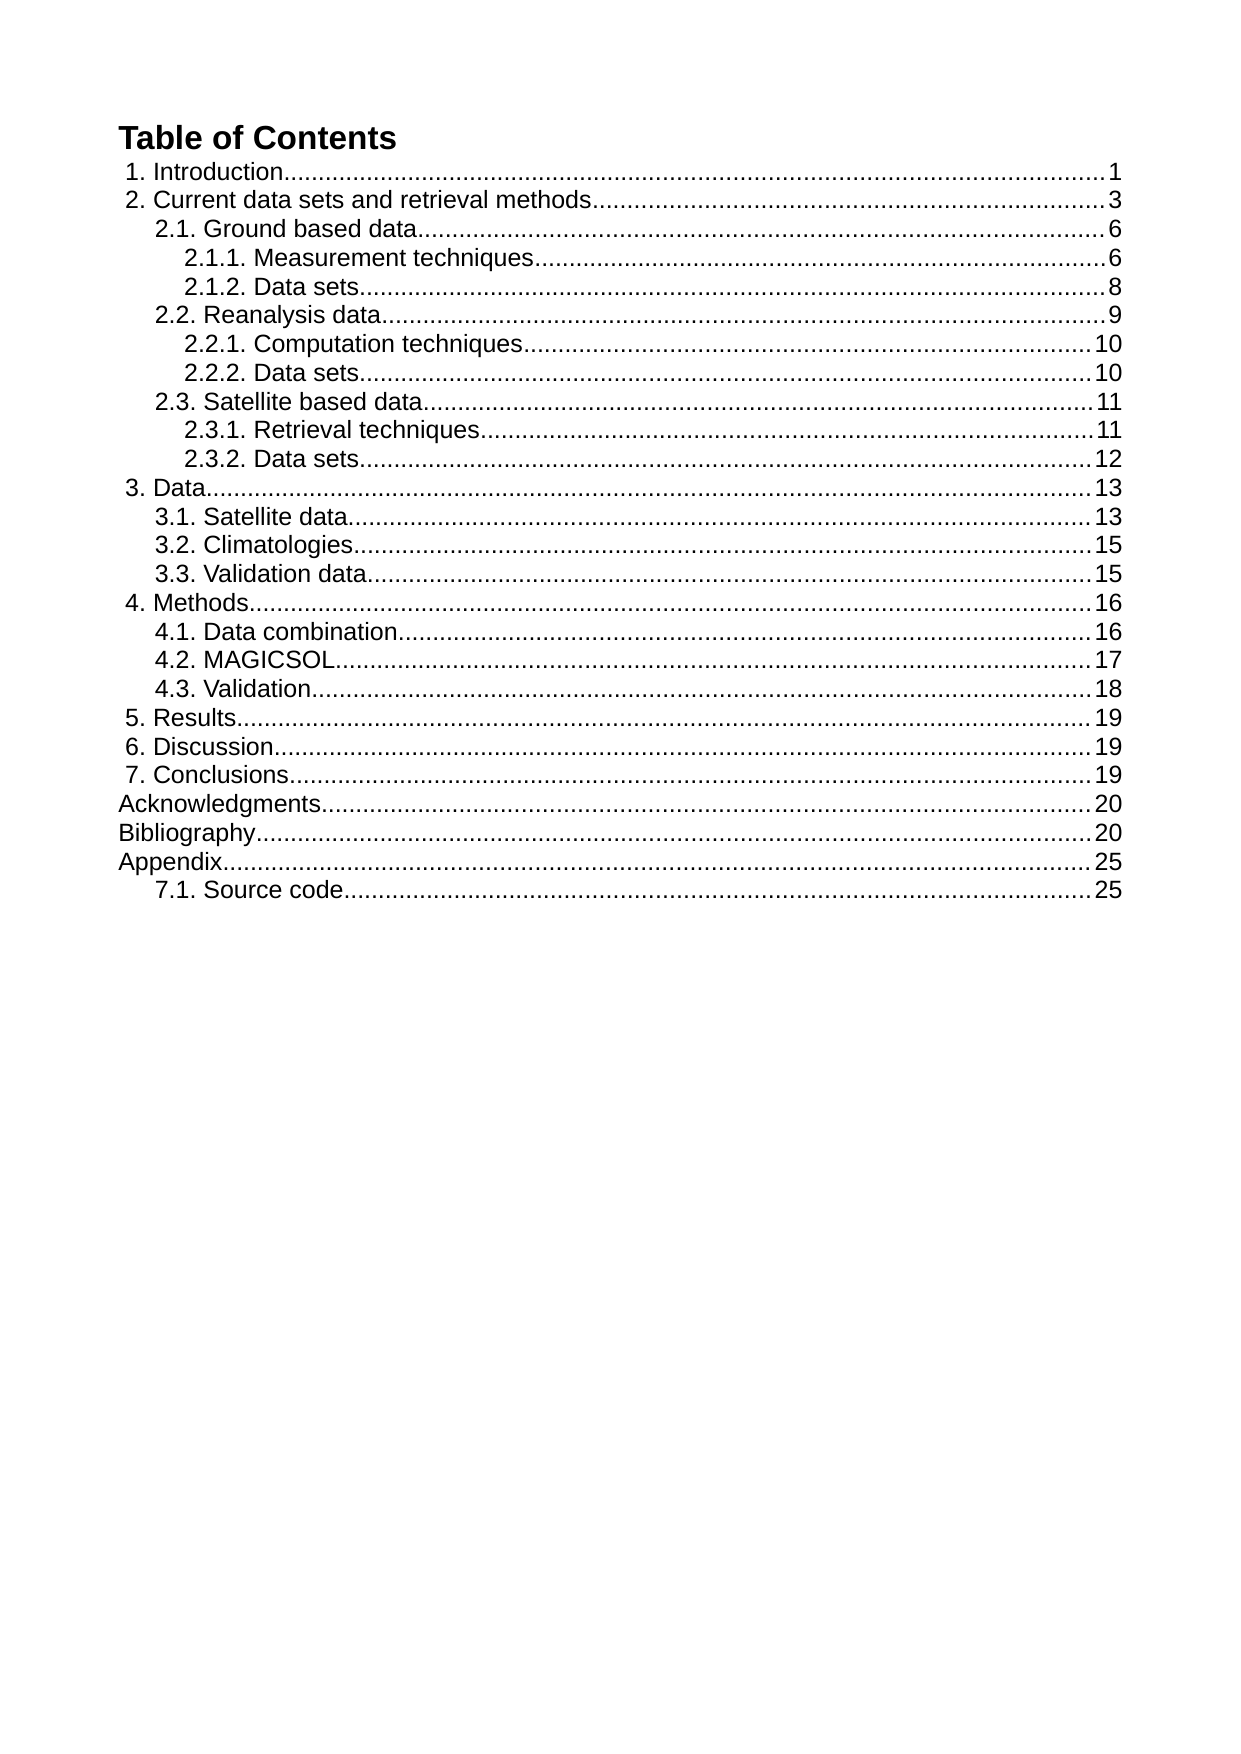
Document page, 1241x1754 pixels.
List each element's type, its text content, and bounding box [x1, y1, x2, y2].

text 4.2. MAGICSOL 17 [148, 645, 1122, 674]
text Bibliography 20 [118, 818, 1122, 847]
text 2.3.2. Data sets 12 [177, 444, 1122, 473]
text 3. Data 13 [118, 473, 1122, 502]
text 2.1.2. Data sets 8 [177, 272, 1122, 300]
text 2.2.1. Computation techniques 10 [177, 329, 1122, 358]
text 2.1. Ground based data 6 [148, 214, 1122, 243]
text 4. Methods 16 [118, 588, 1122, 617]
text 7. Conclusions 19 [118, 760, 1122, 789]
text 2.1.1. Measurement techniques 6 [177, 243, 1122, 272]
text 3.3. Validation data 15 [148, 559, 1122, 588]
text 4.1. Data combination 16 [148, 617, 1122, 645]
text 2.3. Satellite based data 11 [148, 387, 1122, 415]
text 2.3.1. Retrieval techniques 11 [177, 415, 1122, 444]
text 6. Discussion 19 [118, 732, 1122, 760]
text 2.2.2. Data sets 10 [177, 358, 1122, 387]
text Appendix 25 [118, 847, 1122, 875]
text 2. Current data sets and retrieval methods 3 [118, 185, 1122, 214]
text 7.1. Source code 25 [148, 875, 1122, 904]
text 2.2. Reanalysis data 9 [148, 300, 1122, 329]
text Acknowledgments 20 [118, 789, 1122, 818]
text 3.1. Satellite data 13 [148, 502, 1122, 530]
text 5. Results 19 [118, 703, 1122, 732]
text 1. Introduction 1 [118, 157, 1122, 185]
subtitle Table of Contents [118, 118, 1122, 157]
text 4.3. Validation 18 [148, 674, 1122, 703]
text 3.2. Climatologies 15 [148, 530, 1122, 559]
